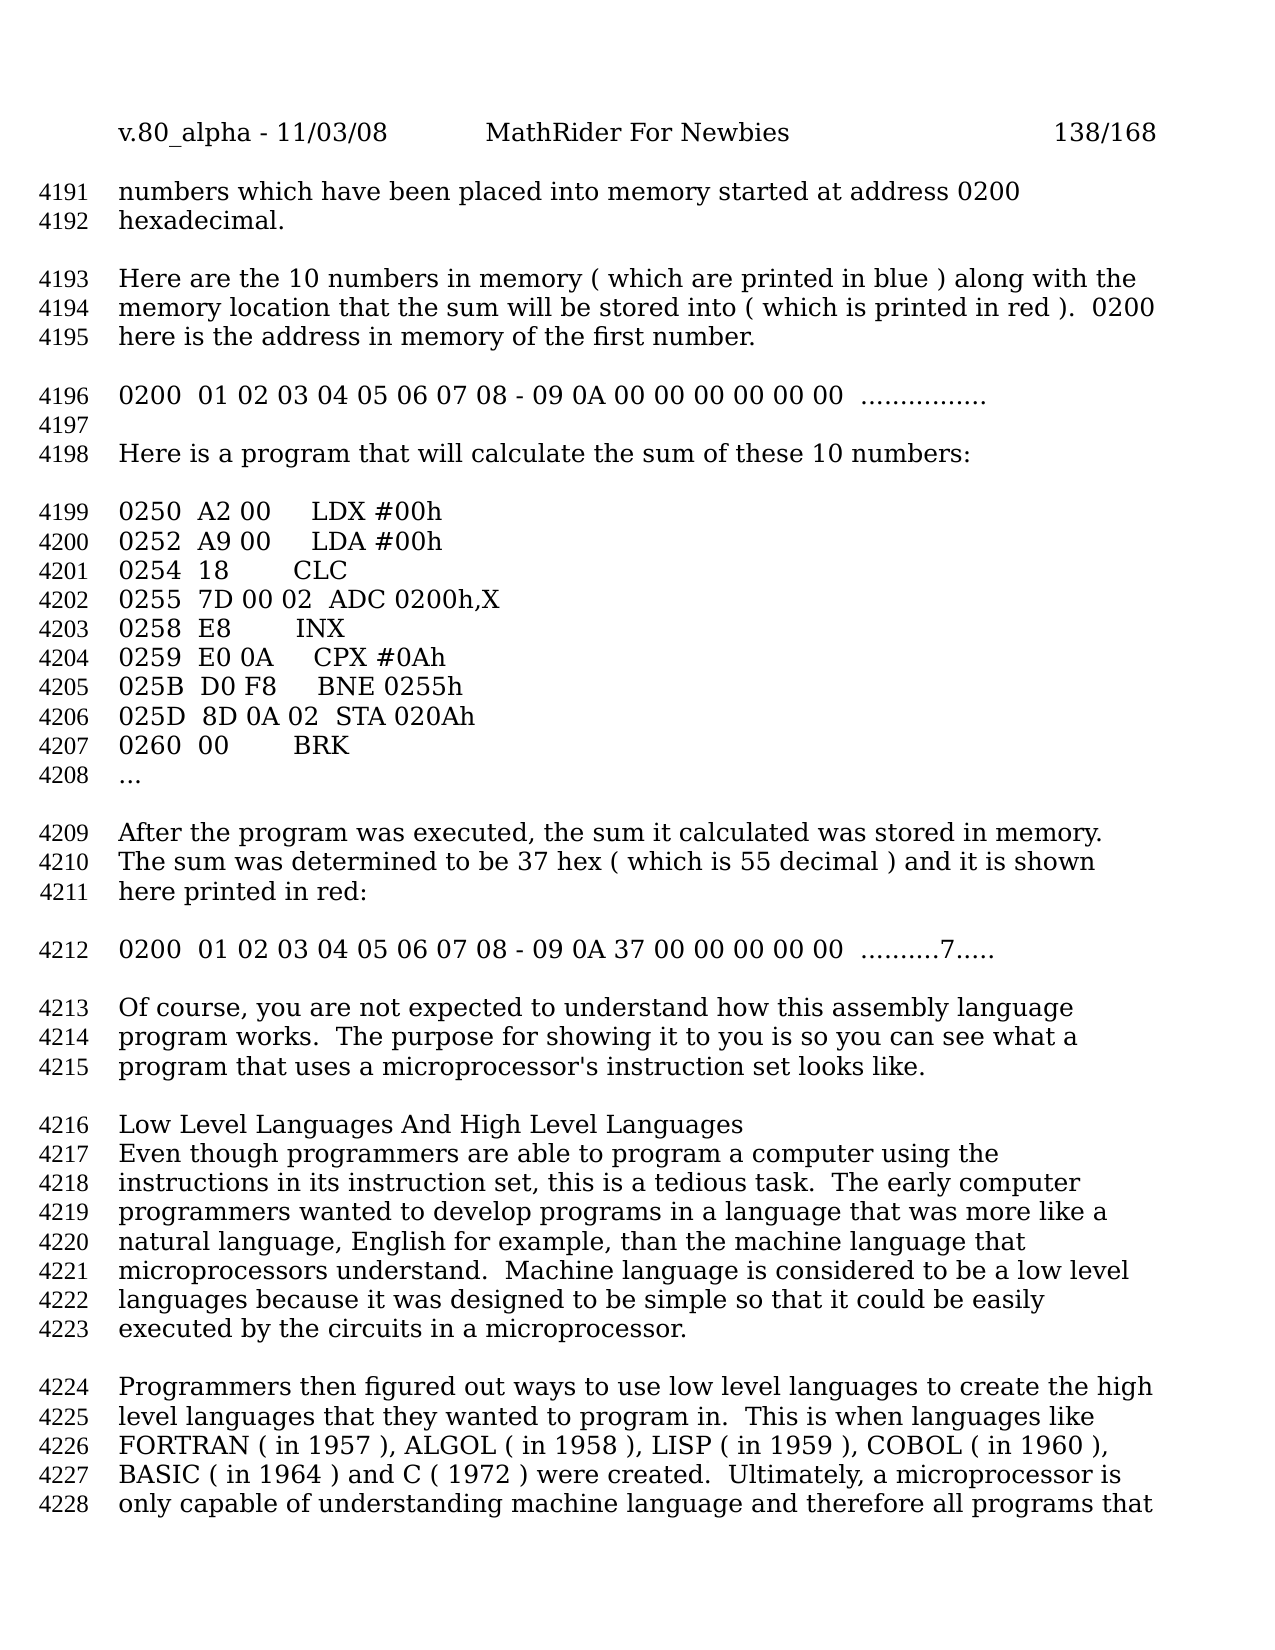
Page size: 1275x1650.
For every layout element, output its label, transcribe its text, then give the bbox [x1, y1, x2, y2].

text 0260 00 BRK [118, 731, 1157, 760]
text Even though programmers are able to program a computer using the instructions in its instruction set, this is a tedious task. The early computer programmers wanted to develop programs in a language that was more like a natural language, English for example, than the machine language that microprocessors understand. Machine language is considered to be a low level languages because it was designed to be simple so that it could be easily executed by the circuits in a microprocessor. [118, 1139, 1157, 1343]
text 025B D0 F8 BNE 0255h [118, 673, 1157, 702]
text 0254 18 CLC [118, 556, 1157, 585]
text Here is a program that will calculate the sum of these 10 numbers: [118, 439, 1157, 468]
text 0252 A9 00 LDA #00h [118, 527, 1157, 556]
text 0250 A2 00 LDX #00h [118, 498, 1157, 527]
text After the program was executed, the sum it calculated was stored in memory. The sum was determined to be 37 hex ( which is 55 decimal ) and it is shown here printed in red: [118, 818, 1157, 906]
text 0259 E0 0A CPX #0Ah [118, 643, 1157, 673]
text Low Level Languages And High Level Languages [118, 1110, 1157, 1139]
text 0200 01 02 03 04 05 06 07 08 - 09 0A 00 00 00 00 00 00 ................ [118, 381, 1157, 410]
text numbers which have been placed into memory started at address 0200 hexadecimal. [118, 177, 1157, 235]
text 0258 E8 INX [118, 614, 1157, 643]
text Here are the 10 numbers in memory ( which are printed in blue ) along with the memory location that the sum will be stored into ( which is printed in red ). 0200 here is the address in memory of the first number. [118, 264, 1157, 352]
text 0200 01 02 03 04 05 06 07 08 - 09 0A 37 00 00 00 00 00 ..........7..... [118, 935, 1157, 964]
text 025D 8D 0A 02 STA 020Ah [118, 702, 1157, 731]
text Programmers then figured out ways to use low level languages to create the high level languages that they wanted to program in. This is when languages like FORTRAN ( in 1957 ), ALGOL ( in 1958 ), LISP ( in 1959 ), COBOL ( in 1960 ), BASIC ( in 1964 ) and C ( 1972 ) were created. Ultimately, a microprocessor is only capable of understanding machine language and therefore all programs that [118, 1373, 1157, 1518]
text ... [118, 760, 1157, 789]
text 0255 7D 00 02 ADC 0200h,X [118, 585, 1157, 614]
text Of course, you are not expected to understand how this assembly language program works. The purpose for showing it to you is so you can see what a program that uses a microprocessor's instruction set looks like. [118, 993, 1157, 1081]
